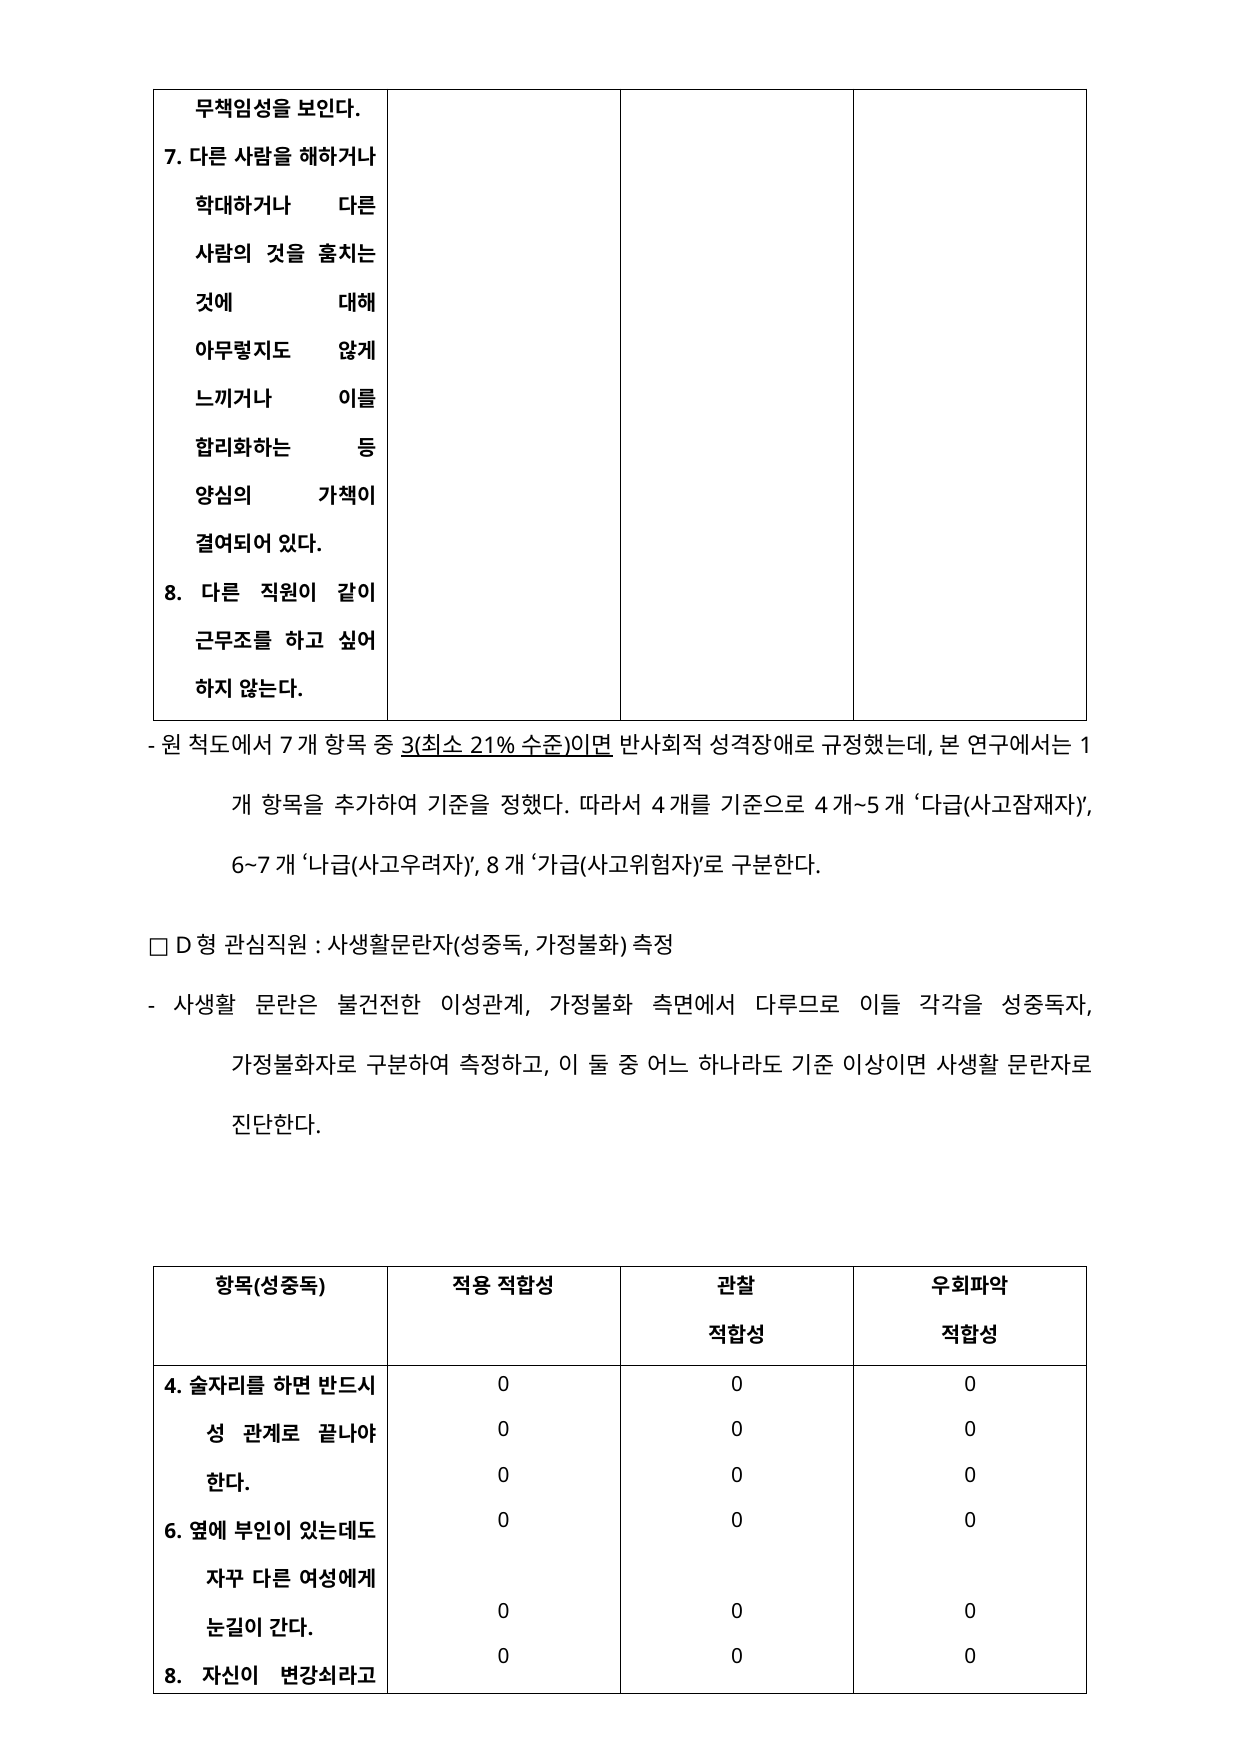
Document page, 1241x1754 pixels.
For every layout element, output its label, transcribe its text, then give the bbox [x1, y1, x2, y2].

text - 사생활 문란은 불건전한 이성관계, 가정불화 측면에서 다루므로 이들 각각을 성중독자, 가정불화자로 구분하여 측정하고, 이 둘 중 어느 하나라도 기준 이상이면 사생활 문란자로 진단한다. [148, 987, 1093, 1141]
table_cell 무책임성을 보인다. 7. 다른 사람을 해하거나 학대하거나 다른 사람의 것을 훔치는 것에 대해 아무렇지도 않게 느끼거나 이를 합리화하는 등 양심의 가책이 결여되어 있다. 8. 다른 직원이 같이 근무조를 하고 싶어 하지 않는다. [154, 90, 387, 720]
table_header 적용 적합성 [388, 1267, 620, 1365]
table_cell [621, 90, 853, 720]
text - 원 척도에서 7개 항목 중 3(최소 21% 수준)이면 반사회적 성격장애로 규정했는데, 본 연구에서는 1개 항목을 추가하여 기준을 정했다. 따라서 4개를 기준으로 4개~5개 ‘다급(사고잠재자)’, 6~7개 ‘나급(사고우려자)’, 8개 ‘가급(사고위험자)’로 구분한다. [148, 727, 1093, 880]
table_cell 4. 술자리를 하면 반드시 성 관계로 끝나야 한다. 6. 옆에 부인이 있는데도 자꾸 다른 여성에게 눈길이 간다. 8. 자신이 변강쇠라고 [154, 1366, 387, 1693]
table_cell [854, 90, 1086, 720]
table_cell 0 0 0 0 0 0 [388, 1366, 620, 1693]
table_header 우회파악 적합성 [854, 1267, 1086, 1365]
table_cell 0 0 0 0 0 0 [621, 1366, 853, 1693]
table_header 항목(성중독) [154, 1267, 387, 1365]
table_cell [388, 90, 620, 720]
table_header 관찰 적합성 [621, 1267, 853, 1365]
table_cell 0 0 0 0 0 0 [854, 1366, 1086, 1693]
text □ D형 관심직원 : 사생활문란자(성중독, 가정불화) 측정 [148, 927, 1093, 961]
